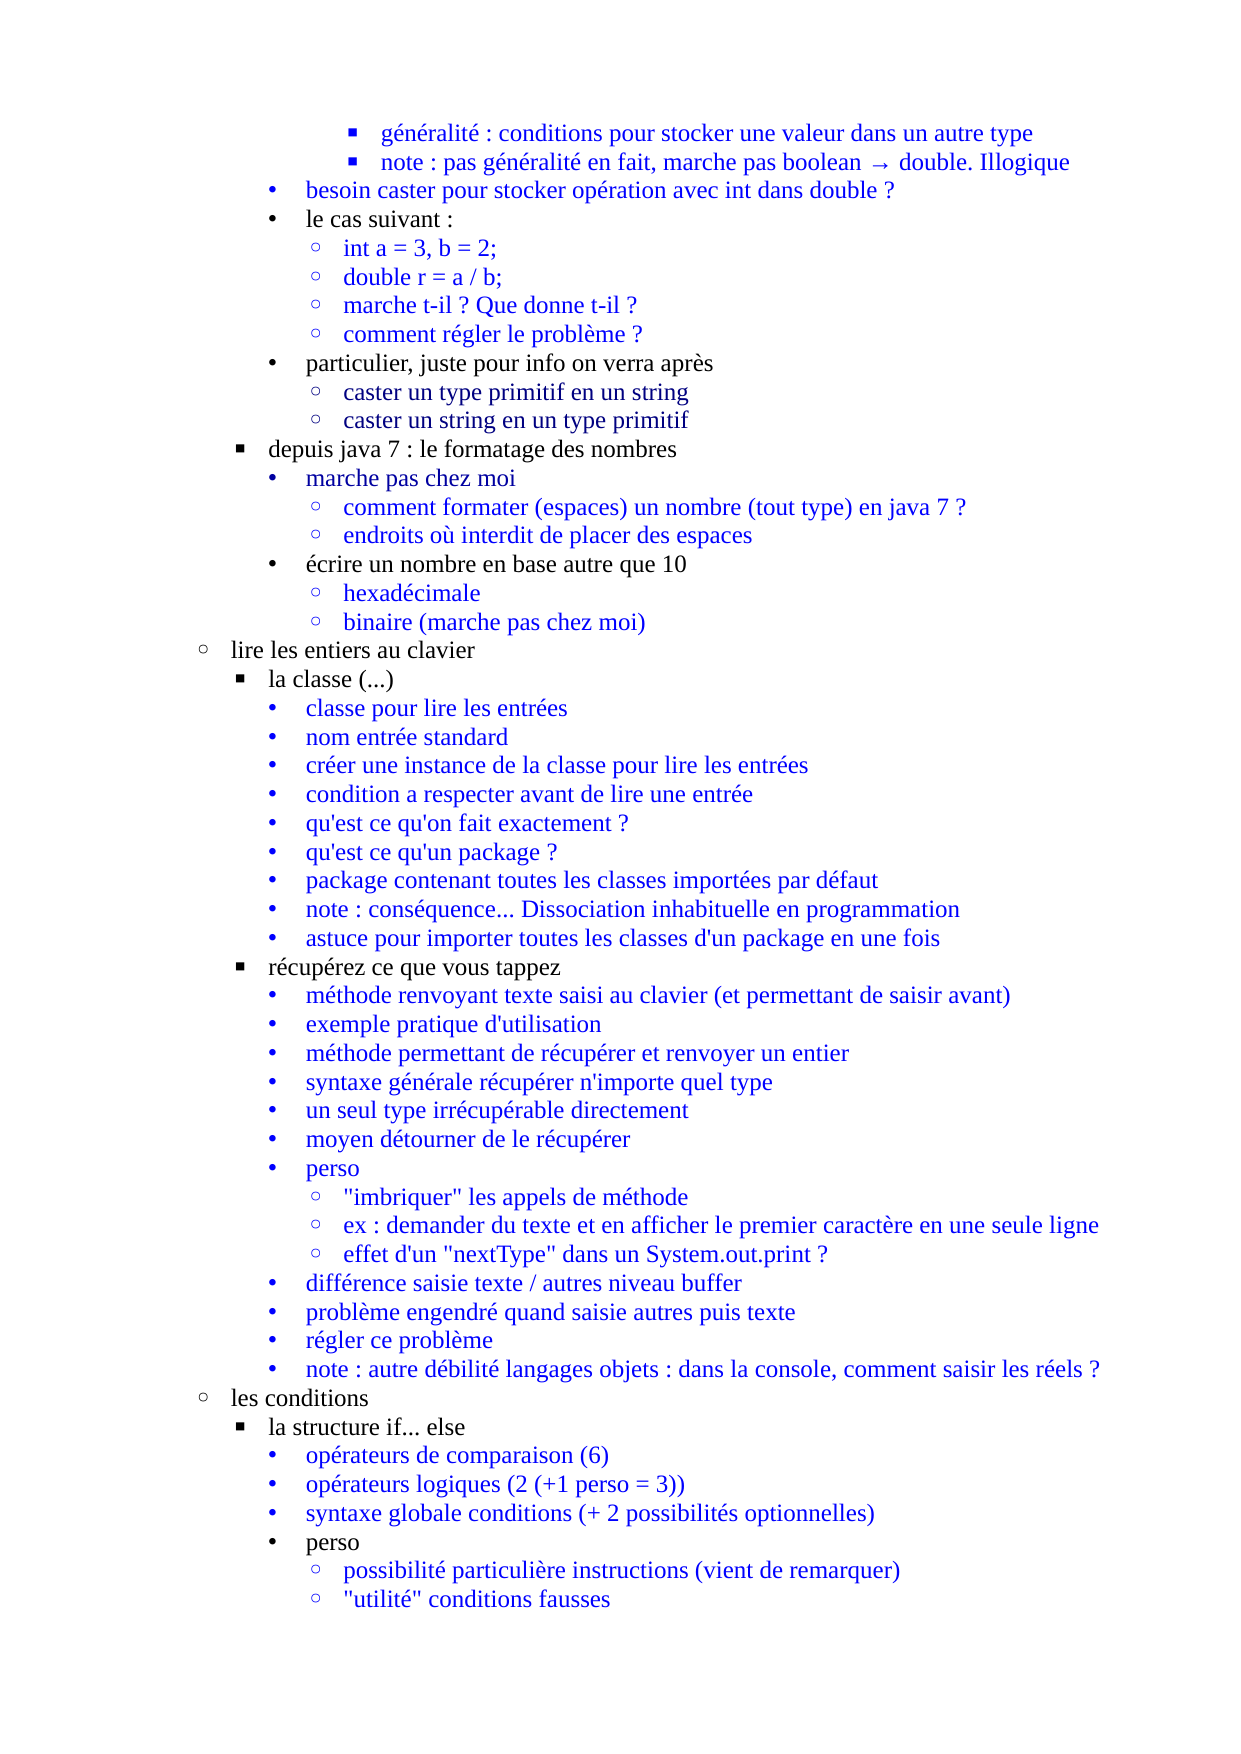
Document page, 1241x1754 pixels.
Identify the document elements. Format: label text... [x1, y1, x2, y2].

list qu'est ce qu'un package ? [268, 837, 1122, 866]
list package contenant toutes les classes importées par défaut [268, 866, 1122, 894]
list int a = 3, b = 2; [306, 233, 1122, 262]
list possibilité particulière instructions (vient de remarquer) [306, 1556, 1122, 1584]
list moyen détourner de le récupérer [268, 1124, 1122, 1153]
list opérateurs logiques (2 (+1 perso = 3)) [268, 1469, 1122, 1498]
list qu'est ce qu'on fait exactement ? [268, 808, 1122, 837]
list "utilité" conditions fausses [306, 1584, 1122, 1613]
list nom entrée standard [268, 722, 1122, 751]
list marche t-il ? Que donne t-il ? [306, 291, 1122, 319]
list depuis java 7 : le formatage des nombres [231, 434, 1122, 463]
list classe pour lire les entrées [268, 693, 1122, 722]
list astuce pour importer toutes les classes d'un package en une fois [268, 923, 1122, 952]
list note : pas généralité en fait, marche pas boolean → double. Illogique [343, 147, 1122, 176]
list caster un string en un type primitif [306, 406, 1122, 434]
list comment formater (espaces) un nombre (tout type) en java 7 ? [306, 492, 1122, 521]
list la structure if... else [231, 1412, 1122, 1441]
list effet d'un "nextType" dans un System.out.print ? [306, 1239, 1122, 1268]
list ex : demander du texte et en afficher le premier caractère en une seule ligne [306, 1211, 1122, 1239]
list perso [268, 1527, 1122, 1556]
list un seul type irrécupérable directement [268, 1096, 1122, 1124]
list écrire un nombre en base autre que 10 [268, 549, 1122, 578]
list lire les entiers au clavier [193, 636, 1122, 664]
list la classe (...) [231, 664, 1122, 693]
list double r = a / b; [306, 262, 1122, 291]
list méthode renvoyant texte saisi au clavier (et permettant de saisir avant) [268, 981, 1122, 1009]
list endroits où interdit de placer des espaces [306, 521, 1122, 549]
list généralité : conditions pour stocker une valeur dans un autre type [343, 118, 1122, 147]
list méthode permettant de récupérer et renvoyer un entier [268, 1038, 1122, 1067]
list hexadécimale [306, 578, 1122, 607]
list "imbriquer" les appels de méthode [306, 1182, 1122, 1211]
list problème engendré quand saisie autres puis texte [268, 1297, 1122, 1326]
list le cas suivant : [268, 204, 1122, 233]
list les conditions [193, 1383, 1122, 1412]
list syntaxe globale conditions (+ 2 possibilités optionnelles) [268, 1498, 1122, 1527]
list récupérez ce que vous tappez [231, 952, 1122, 981]
list créer une instance de la classe pour lire les entrées [268, 751, 1122, 779]
list besoin caster pour stocker opération avec int dans double ? [268, 176, 1122, 204]
list note : conséquence... Dissociation inhabituelle en programmation [268, 894, 1122, 923]
list perso [268, 1153, 1122, 1182]
list binaire (marche pas chez moi) [306, 607, 1122, 636]
list caster un type primitif en un string [306, 377, 1122, 406]
list syntaxe générale récupérer n'importe quel type [268, 1067, 1122, 1096]
list comment régler le problème ? [306, 319, 1122, 348]
list marche pas chez moi [268, 463, 1122, 492]
list opérateurs de comparaison (6) [268, 1441, 1122, 1469]
list note : autre débilité langages objets : dans la console, comment saisir les réels ? [268, 1354, 1122, 1383]
list régler ce problème [268, 1326, 1122, 1354]
list différence saisie texte / autres niveau buffer [268, 1268, 1122, 1297]
list particulier, juste pour info on verra après [268, 348, 1122, 377]
list condition a respecter avant de lire une entrée [268, 779, 1122, 808]
list exemple pratique d'utilisation [268, 1009, 1122, 1038]
